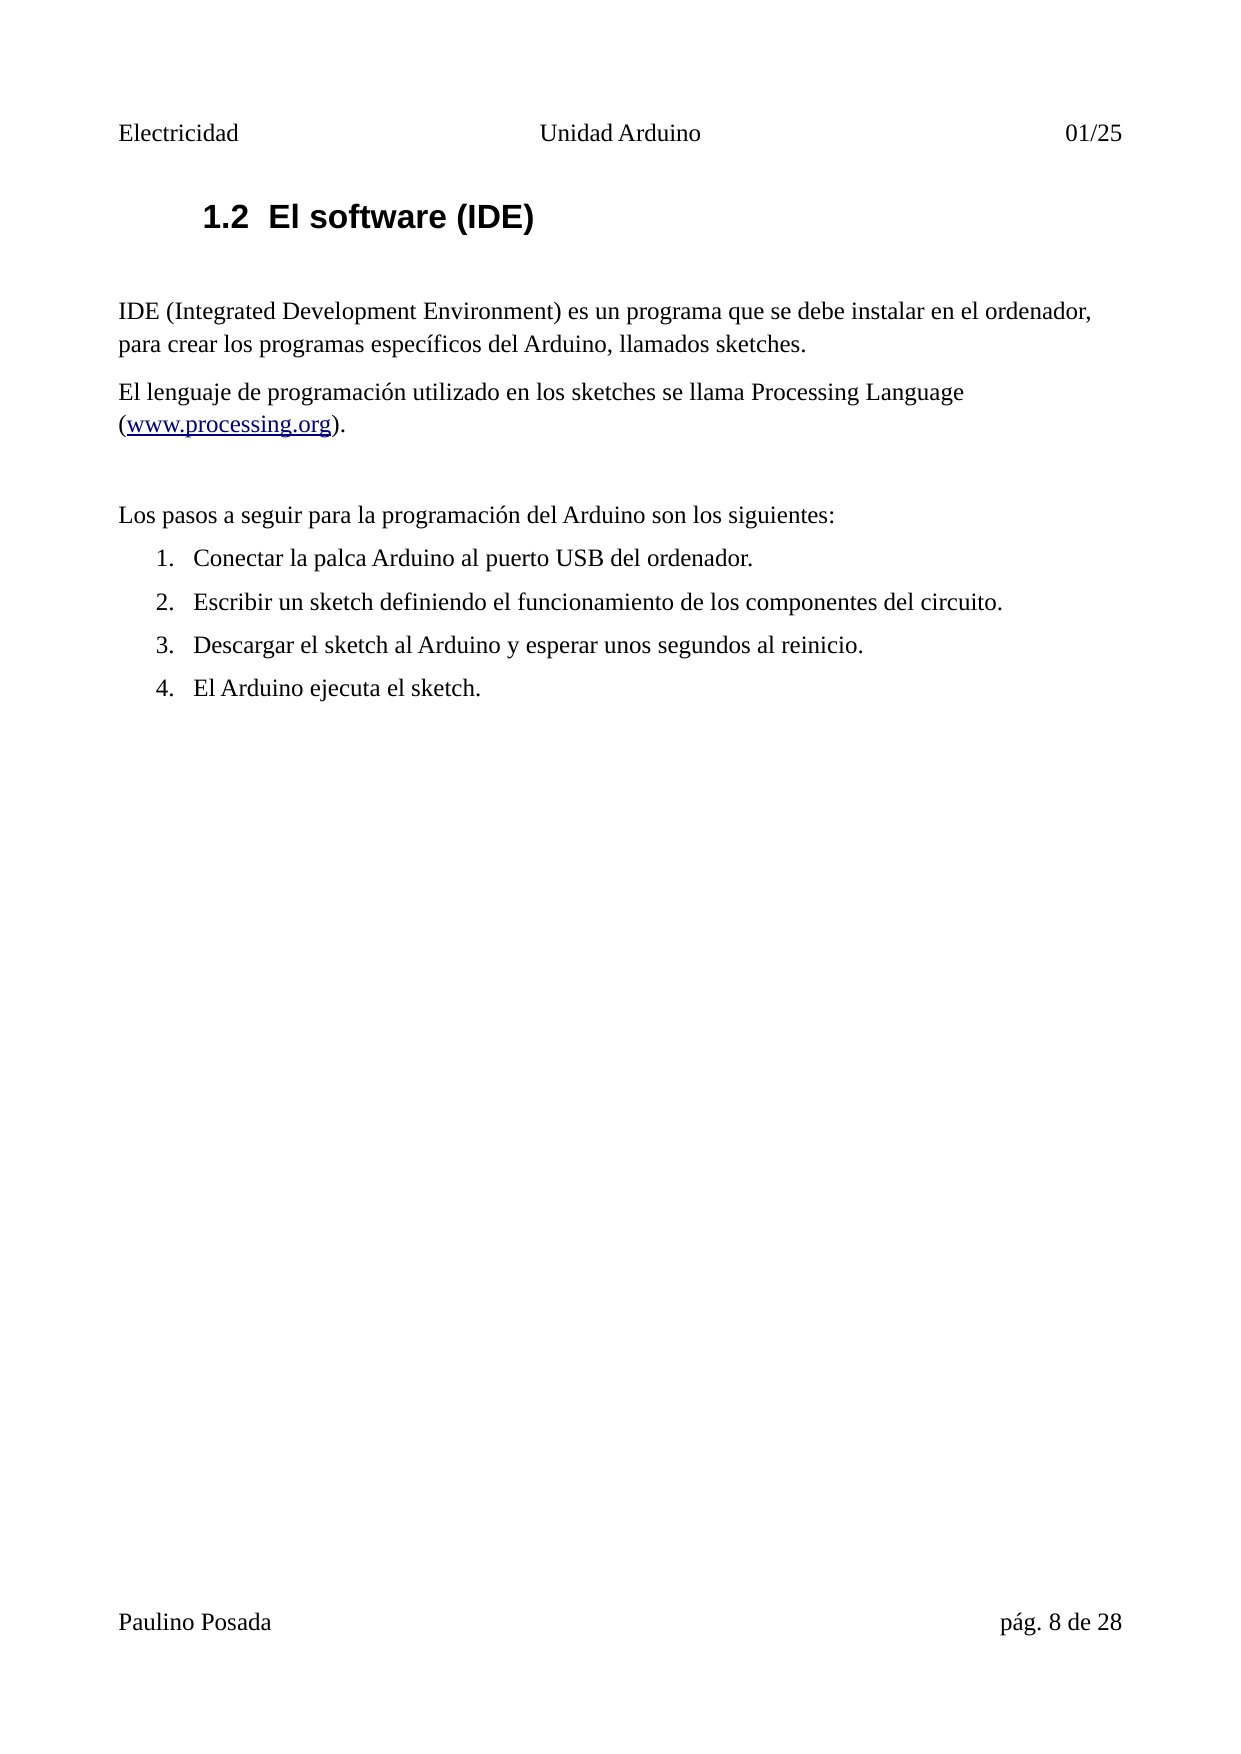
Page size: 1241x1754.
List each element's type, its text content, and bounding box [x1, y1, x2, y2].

text El lenguaje de programación utilizado en los sketches se llama Processing Language (www.processing.org). [118, 377, 1122, 438]
list El Arduino ejecuta el sketch. [156, 673, 1122, 702]
text IDE (Integrated Development Environment) es un programa que se debe instalar en el ordenador, para crear los programas específicos del Arduino, llamados sketches. [118, 296, 1122, 358]
subtitle El software (IDE) [193, 197, 1122, 236]
list Escribir un sketch definiendo el funcionamiento de los componentes del circuito. [156, 587, 1122, 615]
text Los pasos a seguir para la programación del Arduino son los siguientes: [118, 500, 1122, 529]
list Conectar la palca Arduino al puerto USB del ordenador. [156, 543, 1122, 572]
list Descargar el sketch al Arduino y esperar unos segundos al reinicio. [156, 630, 1122, 658]
